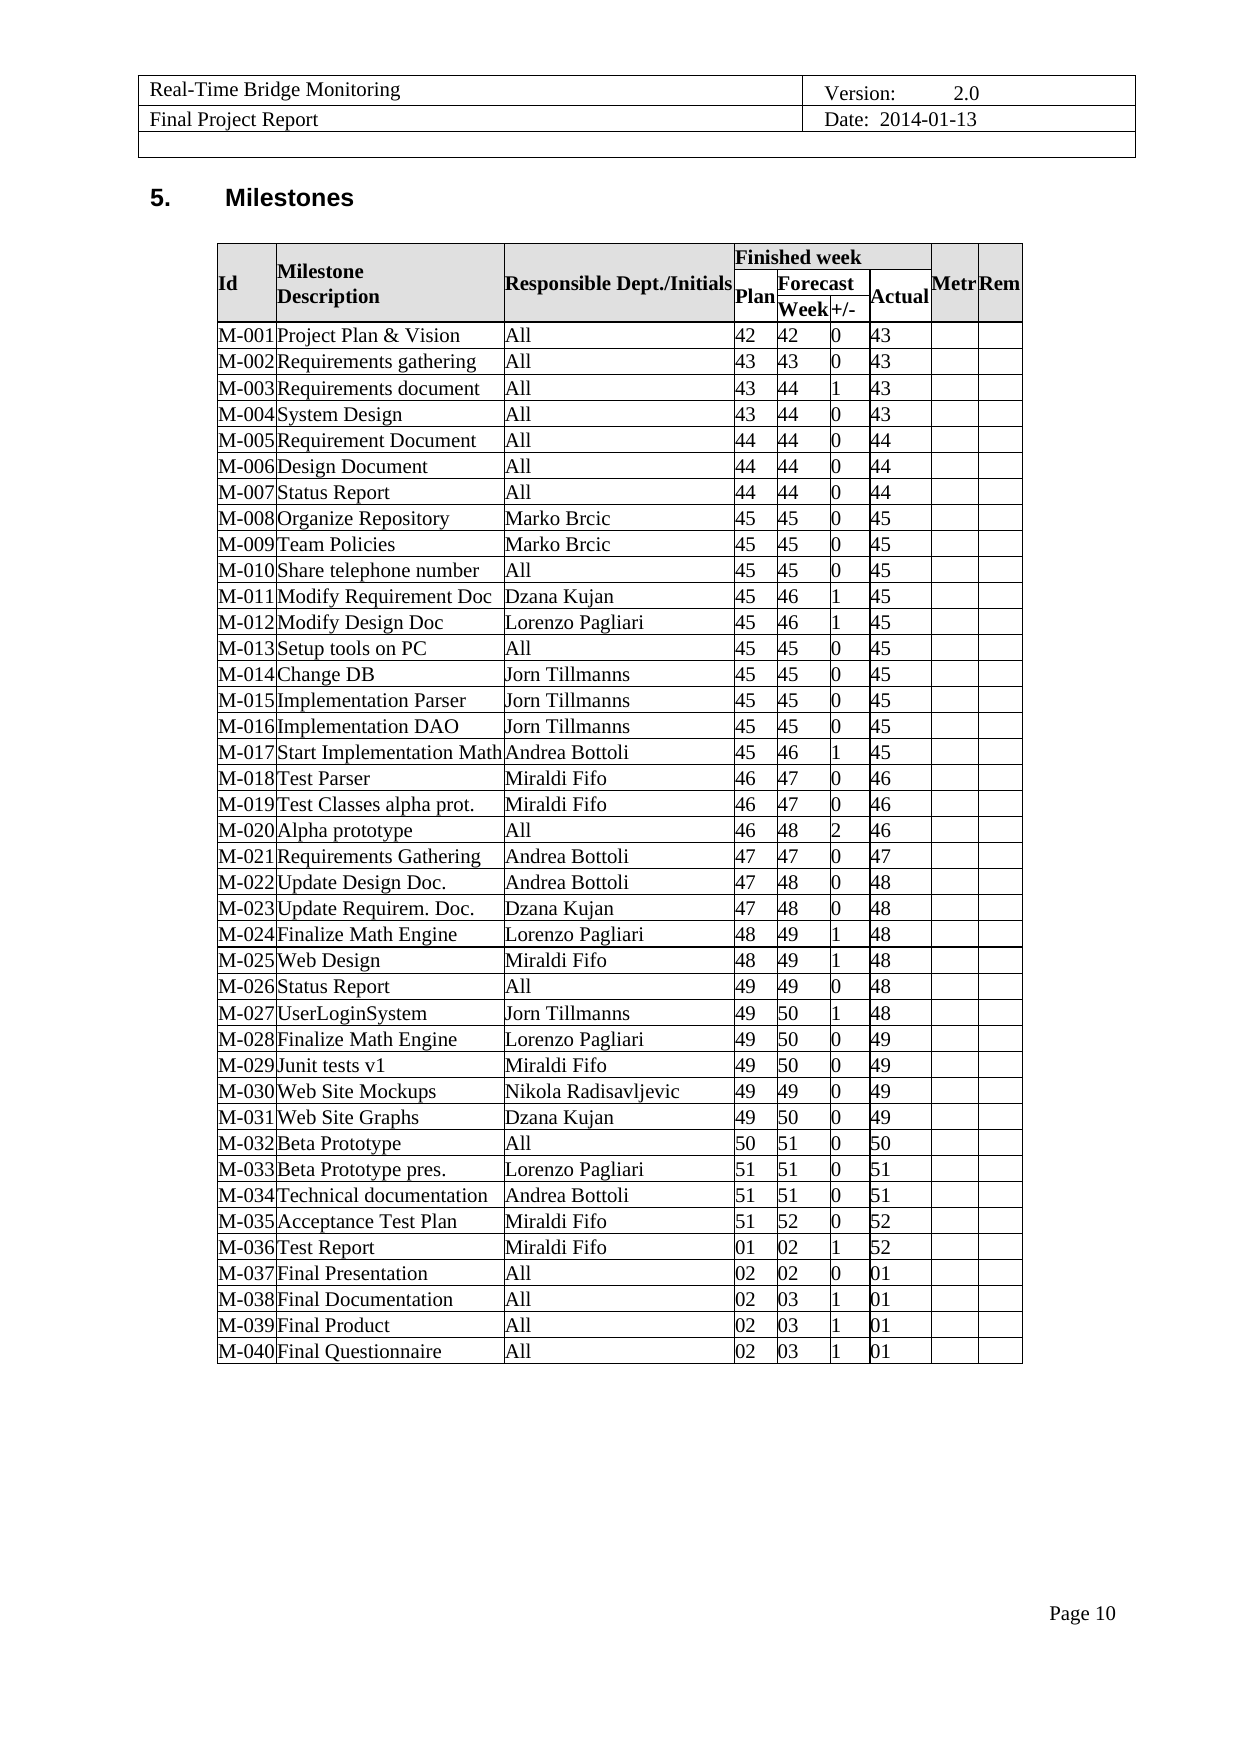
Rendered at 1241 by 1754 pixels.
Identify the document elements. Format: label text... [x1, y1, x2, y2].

table_cell [979, 1130, 1022, 1155]
table_cell 45 [735, 713, 777, 738]
table_cell M-003 [218, 375, 276, 399]
table_cell 02 [735, 1312, 777, 1337]
table_cell Update Requirem. Doc. [277, 895, 504, 920]
table_cell 45 [778, 635, 830, 660]
table_cell Finalize Math Engine [277, 921, 504, 946]
table_cell [932, 895, 978, 920]
table_cell Actual [871, 270, 931, 321]
table_cell 0 [831, 1026, 869, 1051]
table_cell M-010 [218, 557, 276, 582]
table_cell 0 [831, 531, 869, 556]
table_cell 0 [831, 1156, 869, 1181]
table_cell [979, 661, 1022, 686]
table_cell Final Presentation [277, 1260, 504, 1285]
table_cell [979, 375, 1022, 399]
table_cell [932, 1156, 978, 1181]
table_cell [979, 635, 1022, 660]
table_cell [979, 869, 1022, 894]
table_cell Status Report [277, 974, 504, 998]
table_cell 1 [831, 1234, 869, 1259]
table_cell [979, 765, 1022, 790]
table_cell 43 [871, 401, 931, 426]
table_cell M-020 [218, 817, 276, 842]
table_cell [979, 1026, 1022, 1051]
table_cell [932, 349, 978, 373]
table_cell [979, 1052, 1022, 1077]
table_cell 49 [735, 974, 777, 998]
table_cell [979, 453, 1022, 478]
table_cell Nikola Radisavljevic [505, 1078, 734, 1103]
table_cell [932, 401, 978, 426]
table_cell 0 [831, 765, 869, 790]
table_cell [932, 1312, 978, 1337]
table_cell 0 [831, 349, 869, 373]
table_cell [979, 791, 1022, 816]
table_cell Dzana Kujan [505, 583, 734, 608]
table_header Responsible Dept./Initials [505, 244, 734, 321]
table_cell Marko Brcic [505, 531, 734, 556]
table_cell Requirements Gathering [277, 843, 504, 868]
table_cell 02 [778, 1260, 830, 1285]
table_cell Beta Prototype pres. [277, 1156, 504, 1181]
table_cell M-037 [218, 1260, 276, 1285]
table_cell [979, 1156, 1022, 1181]
table_cell M-008 [218, 505, 276, 530]
table_cell 43 [871, 349, 931, 373]
table_cell Requirements document [277, 375, 504, 399]
table_cell Design Document [277, 453, 504, 478]
table_cell 45 [871, 557, 931, 582]
table_cell Lorenzo Pagliari [505, 1156, 734, 1181]
table_cell All [505, 401, 734, 426]
table_cell 0 [831, 1182, 869, 1207]
table_cell All [505, 479, 734, 504]
table_cell M-031 [218, 1104, 276, 1129]
table_cell 0 [831, 427, 869, 452]
table_cell Final Product [277, 1312, 504, 1337]
table_cell [932, 687, 978, 712]
table_cell 46 [735, 817, 777, 842]
table_cell 43 [778, 349, 830, 373]
table_cell 51 [735, 1156, 777, 1181]
table_cell [932, 635, 978, 660]
table_cell 50 [778, 1104, 830, 1129]
table_cell 48 [871, 895, 931, 920]
table_cell [979, 583, 1022, 608]
table_cell M-001 [218, 323, 276, 347]
table_cell [979, 531, 1022, 556]
table_cell Final Questionnaire [277, 1338, 504, 1363]
table_cell 48 [871, 869, 931, 894]
table_cell 0 [831, 895, 869, 920]
table_cell 1 [831, 609, 869, 634]
table_cell Andrea Bottoli [505, 1182, 734, 1207]
table_cell [979, 505, 1022, 530]
table_cell 45 [871, 713, 931, 738]
table_cell 1 [831, 739, 869, 764]
table_cell Acceptance Test Plan [277, 1208, 504, 1233]
table_cell 49 [735, 1026, 777, 1051]
table_cell [979, 1208, 1022, 1233]
table_cell All [505, 1312, 734, 1337]
table_cell Update Design Doc. [277, 869, 504, 894]
table_cell Miraldi Fifo [505, 948, 734, 972]
table_cell M-019 [218, 791, 276, 816]
table_cell 46 [871, 765, 931, 790]
table_cell Miraldi Fifo [505, 791, 734, 816]
table_cell M-013 [218, 635, 276, 660]
table_cell [979, 843, 1022, 868]
table_cell [979, 557, 1022, 582]
table_cell M-016 [218, 713, 276, 738]
table_cell 50 [735, 1130, 777, 1155]
table_cell Jorn Tillmanns [505, 1000, 734, 1024]
table_cell 50 [778, 1000, 830, 1024]
table_cell 2 [831, 817, 869, 842]
table_cell 43 [735, 349, 777, 373]
table_cell [932, 1182, 978, 1207]
table_cell 48 [871, 974, 931, 998]
table_cell 45 [735, 531, 777, 556]
table_cell 51 [778, 1130, 830, 1155]
table_cell 51 [871, 1156, 931, 1181]
table_cell All [505, 1130, 734, 1155]
table_cell [979, 1260, 1022, 1285]
table_cell 0 [831, 635, 869, 660]
table_cell 0 [831, 1052, 869, 1077]
table_cell [979, 1338, 1022, 1363]
table_cell 02 [778, 1234, 830, 1259]
table_cell Jorn Tillmanns [505, 687, 734, 712]
table_cell 45 [871, 505, 931, 530]
table_cell 44 [778, 427, 830, 452]
table_cell 49 [871, 1104, 931, 1129]
table_cell 48 [871, 948, 931, 972]
table_cell Web Design [277, 948, 504, 972]
table_cell Lorenzo Pagliari [505, 921, 734, 946]
table_cell [979, 1182, 1022, 1207]
table_cell 49 [871, 1078, 931, 1103]
table_cell 01 [871, 1286, 931, 1311]
table_cell 45 [778, 531, 830, 556]
table_cell 45 [871, 531, 931, 556]
table_cell 0 [831, 1130, 869, 1155]
table_cell 45 [871, 635, 931, 660]
table_header Metr [932, 244, 978, 321]
table_cell UserLoginSystem [277, 1000, 504, 1024]
table_cell 02 [735, 1260, 777, 1285]
table_cell Andrea Bottoli [505, 843, 734, 868]
table_cell Beta Prototype [277, 1130, 504, 1155]
table_cell [932, 765, 978, 790]
table_header Rem [979, 244, 1022, 321]
table_cell 42 [735, 323, 777, 347]
table_cell 1 [831, 1000, 869, 1024]
table_cell 0 [831, 661, 869, 686]
table_cell [932, 1130, 978, 1155]
table_cell Lorenzo Pagliari [505, 609, 734, 634]
table_cell 0 [831, 1208, 869, 1233]
table_cell 51 [735, 1208, 777, 1233]
table_cell 48 [778, 895, 830, 920]
table_cell 01 [871, 1260, 931, 1285]
table_cell Web Site Graphs [277, 1104, 504, 1129]
table_cell 49 [778, 948, 830, 972]
table_cell 50 [871, 1130, 931, 1155]
table_cell 1 [831, 921, 869, 946]
table_cell 47 [778, 843, 830, 868]
table_cell 46 [735, 791, 777, 816]
table_cell M-033 [218, 1156, 276, 1181]
table_cell 45 [735, 635, 777, 660]
table_cell Implementation DAO [277, 713, 504, 738]
table_cell [979, 713, 1022, 738]
table_cell 02 [735, 1286, 777, 1311]
table_cell Test Report [277, 1234, 504, 1259]
table_cell [979, 1104, 1022, 1129]
table_cell M-023 [218, 895, 276, 920]
table_cell M-030 [218, 1078, 276, 1103]
table_cell 03 [778, 1338, 830, 1363]
table_cell 45 [735, 505, 777, 530]
table_cell M-004 [218, 401, 276, 426]
table_cell Requirements gathering [277, 349, 504, 373]
table_cell 51 [735, 1182, 777, 1207]
table_cell [932, 505, 978, 530]
table_cell 0 [831, 713, 869, 738]
table_cell +/- [831, 296, 869, 321]
table_cell 45 [735, 583, 777, 608]
table_cell M-036 [218, 1234, 276, 1259]
table_cell 52 [871, 1234, 931, 1259]
table_cell All [505, 1260, 734, 1285]
table_cell 49 [778, 974, 830, 998]
table_cell Final Documentation [277, 1286, 504, 1311]
table_cell 52 [778, 1208, 830, 1233]
table_cell 51 [871, 1182, 931, 1207]
table_cell [932, 974, 978, 998]
table_cell 0 [831, 505, 869, 530]
table_cell All [505, 427, 734, 452]
table_cell 1 [831, 1338, 869, 1363]
table_cell [979, 1312, 1022, 1337]
table_cell [979, 1078, 1022, 1103]
table_cell M-012 [218, 609, 276, 634]
table_cell 44 [735, 427, 777, 452]
table_cell Project Plan & Vision [277, 323, 504, 347]
table_cell 47 [735, 895, 777, 920]
table_cell [979, 921, 1022, 946]
table_cell [979, 401, 1022, 426]
table_cell [932, 1026, 978, 1051]
table_cell [932, 1286, 978, 1311]
table_cell 47 [735, 869, 777, 894]
table_cell 01 [735, 1234, 777, 1259]
table_cell [932, 843, 978, 868]
table_cell Modify Requirement Doc [277, 583, 504, 608]
table_cell 49 [871, 1052, 931, 1077]
table_cell Andrea Bottoli [505, 869, 734, 894]
table_cell Start Implementation Math [277, 739, 504, 764]
table_cell 44 [871, 479, 931, 504]
table_cell 0 [831, 479, 869, 504]
table_cell [979, 739, 1022, 764]
table_cell 45 [778, 687, 830, 712]
table_cell M-005 [218, 427, 276, 452]
table_cell M-018 [218, 765, 276, 790]
table_cell 0 [831, 323, 869, 347]
table_cell System Design [277, 401, 504, 426]
table_cell Implementation Parser [277, 687, 504, 712]
table_cell [932, 921, 978, 946]
table_cell 46 [871, 817, 931, 842]
table_cell Setup tools on PC [277, 635, 504, 660]
table_cell 45 [778, 713, 830, 738]
table_cell M-032 [218, 1130, 276, 1155]
table_cell 43 [871, 375, 931, 399]
table_cell M-034 [218, 1182, 276, 1207]
table_cell [979, 609, 1022, 634]
table_cell 0 [831, 1260, 869, 1285]
table_cell Marko Brcic [505, 505, 734, 530]
table_cell 1 [831, 1312, 869, 1337]
table_cell [932, 531, 978, 556]
table_cell M-028 [218, 1026, 276, 1051]
table_cell [932, 583, 978, 608]
table_cell M-029 [218, 1052, 276, 1077]
table_cell [932, 739, 978, 764]
table_cell Dzana Kujan [505, 1104, 734, 1129]
table_cell 46 [735, 765, 777, 790]
table_cell M-015 [218, 687, 276, 712]
table_cell Forecast [778, 270, 869, 295]
table_cell [932, 713, 978, 738]
table_cell [932, 453, 978, 478]
table_cell 51 [778, 1182, 830, 1207]
table_cell Week [778, 296, 830, 321]
table_cell 01 [871, 1338, 931, 1363]
table_cell Miraldi Fifo [505, 1052, 734, 1077]
table_cell Modify Design Doc [277, 609, 504, 634]
table_cell All [505, 1286, 734, 1311]
table_cell 44 [735, 453, 777, 478]
table_header Milestone Description [277, 244, 504, 321]
table_cell 46 [778, 609, 830, 634]
table_cell 45 [871, 661, 931, 686]
table_cell 0 [831, 843, 869, 868]
table_cell [932, 609, 978, 634]
table_cell 45 [735, 739, 777, 764]
table_cell [932, 427, 978, 452]
table_cell [932, 869, 978, 894]
table_cell M-027 [218, 1000, 276, 1024]
table_cell [979, 948, 1022, 972]
table_cell M-040 [218, 1338, 276, 1363]
table_cell Andrea Bottoli [505, 739, 734, 764]
table_cell [932, 1078, 978, 1103]
table_cell [932, 479, 978, 504]
table_cell Share telephone number [277, 557, 504, 582]
table_cell 1 [831, 375, 869, 399]
table_cell [979, 323, 1022, 347]
table_cell Test Parser [277, 765, 504, 790]
table_cell [932, 661, 978, 686]
table_cell 44 [778, 453, 830, 478]
table_cell 48 [778, 869, 830, 894]
table_cell [932, 1260, 978, 1285]
table_cell 49 [735, 1078, 777, 1103]
table_cell M-011 [218, 583, 276, 608]
table_cell [979, 974, 1022, 998]
table_cell M-039 [218, 1312, 276, 1337]
table_cell [979, 1000, 1022, 1024]
table_cell 50 [778, 1052, 830, 1077]
table_cell 1 [831, 948, 869, 972]
table_cell 45 [735, 609, 777, 634]
table_cell All [505, 635, 734, 660]
table_cell 46 [778, 739, 830, 764]
table_cell M-017 [218, 739, 276, 764]
table_cell [932, 1000, 978, 1024]
table_cell 44 [871, 427, 931, 452]
table_cell Technical documentation [277, 1182, 504, 1207]
table_cell 44 [778, 479, 830, 504]
table_cell 44 [778, 401, 830, 426]
table_cell Web Site Mockups [277, 1078, 504, 1103]
table_cell M-038 [218, 1286, 276, 1311]
table_cell Miraldi Fifo [505, 765, 734, 790]
table_cell M-026 [218, 974, 276, 998]
table_cell 48 [871, 1000, 931, 1024]
table_cell [932, 375, 978, 399]
table_cell 45 [735, 661, 777, 686]
table_cell [932, 323, 978, 347]
table_cell 0 [831, 687, 869, 712]
table_cell [979, 427, 1022, 452]
table_cell 44 [735, 479, 777, 504]
table_cell 0 [831, 401, 869, 426]
table_cell Status Report [277, 479, 504, 504]
table_cell 02 [735, 1338, 777, 1363]
table_cell 47 [871, 843, 931, 868]
table_cell 49 [871, 1026, 931, 1051]
table_cell 45 [778, 661, 830, 686]
table_cell [979, 479, 1022, 504]
table_cell Jorn Tillmanns [505, 713, 734, 738]
table_cell 49 [735, 1104, 777, 1129]
table_cell 0 [831, 1078, 869, 1103]
table_cell Organize Repository [277, 505, 504, 530]
table_cell 45 [871, 609, 931, 634]
table_header Finished week [735, 244, 931, 269]
table_cell M-009 [218, 531, 276, 556]
table_cell [979, 895, 1022, 920]
table_cell 45 [871, 583, 931, 608]
table_cell 0 [831, 974, 869, 998]
table_cell 0 [831, 557, 869, 582]
table_cell All [505, 974, 734, 998]
table_cell 45 [778, 505, 830, 530]
table_cell 48 [735, 921, 777, 946]
table_cell [932, 1234, 978, 1259]
table_cell 42 [778, 323, 830, 347]
table_cell M-035 [218, 1208, 276, 1233]
table_cell Miraldi Fifo [505, 1234, 734, 1259]
subtitle Milestones [150, 183, 1090, 212]
table_cell 1 [831, 1286, 869, 1311]
table_cell 0 [831, 1104, 869, 1129]
table_cell 43 [735, 375, 777, 399]
table_cell [932, 1052, 978, 1077]
table_cell All [505, 817, 734, 842]
table_cell 03 [778, 1312, 830, 1337]
table_cell [932, 791, 978, 816]
table_cell 49 [735, 1000, 777, 1024]
table_cell M-014 [218, 661, 276, 686]
table_cell Requirement Document [277, 427, 504, 452]
table_cell M-025 [218, 948, 276, 972]
table_cell [979, 1286, 1022, 1311]
table_cell 1 [831, 583, 869, 608]
table_cell [932, 817, 978, 842]
table_cell All [505, 453, 734, 478]
table_cell [932, 1338, 978, 1363]
table_cell All [505, 557, 734, 582]
table_cell M-002 [218, 349, 276, 373]
table_cell 48 [735, 948, 777, 972]
table_cell Jorn Tillmanns [505, 661, 734, 686]
table_cell All [505, 349, 734, 373]
table_cell Alpha prototype [277, 817, 504, 842]
table_cell 45 [871, 687, 931, 712]
table_cell 45 [871, 739, 931, 764]
table_cell M-021 [218, 843, 276, 868]
table_cell Finalize Math Engine [277, 1026, 504, 1051]
table_cell M-007 [218, 479, 276, 504]
table_cell 49 [778, 1078, 830, 1103]
table_cell 47 [778, 765, 830, 790]
table_cell [932, 557, 978, 582]
table_cell M-024 [218, 921, 276, 946]
table_cell 45 [778, 557, 830, 582]
table_cell Miraldi Fifo [505, 1208, 734, 1233]
table_cell 47 [735, 843, 777, 868]
table_cell Team Policies [277, 531, 504, 556]
table_cell 0 [831, 791, 869, 816]
table_cell M-022 [218, 869, 276, 894]
table_cell 50 [778, 1026, 830, 1051]
table_cell 49 [778, 921, 830, 946]
table_cell [932, 1208, 978, 1233]
table_cell All [505, 375, 734, 399]
table_header Id [218, 244, 276, 321]
table_cell 46 [871, 791, 931, 816]
table_cell 52 [871, 1208, 931, 1233]
table_cell Test Classes alpha prot. [277, 791, 504, 816]
table_cell [979, 817, 1022, 842]
table_cell 51 [778, 1156, 830, 1181]
table_cell [932, 1104, 978, 1129]
table_cell Junit tests v1 [277, 1052, 504, 1077]
table_cell 48 [871, 921, 931, 946]
table_cell 43 [871, 323, 931, 347]
table_cell 03 [778, 1286, 830, 1311]
table_cell [932, 948, 978, 972]
table_cell All [505, 1338, 734, 1363]
table_cell 0 [831, 453, 869, 478]
table_cell 47 [778, 791, 830, 816]
table_cell Lorenzo Pagliari [505, 1026, 734, 1051]
table_cell Dzana Kujan [505, 895, 734, 920]
table_cell 01 [871, 1312, 931, 1337]
table_cell 0 [831, 869, 869, 894]
table_cell [979, 1234, 1022, 1259]
table_cell 49 [735, 1052, 777, 1077]
table_cell Change DB [277, 661, 504, 686]
table_cell 45 [735, 557, 777, 582]
table_cell 44 [778, 375, 830, 399]
table_cell 46 [778, 583, 830, 608]
table_cell M-006 [218, 453, 276, 478]
table_cell 45 [735, 687, 777, 712]
table_cell [979, 687, 1022, 712]
table_cell 44 [871, 453, 931, 478]
table_cell 43 [735, 401, 777, 426]
table_cell [979, 349, 1022, 373]
table_cell Plan [735, 270, 777, 321]
table_cell All [505, 323, 734, 347]
table_cell 48 [778, 817, 830, 842]
